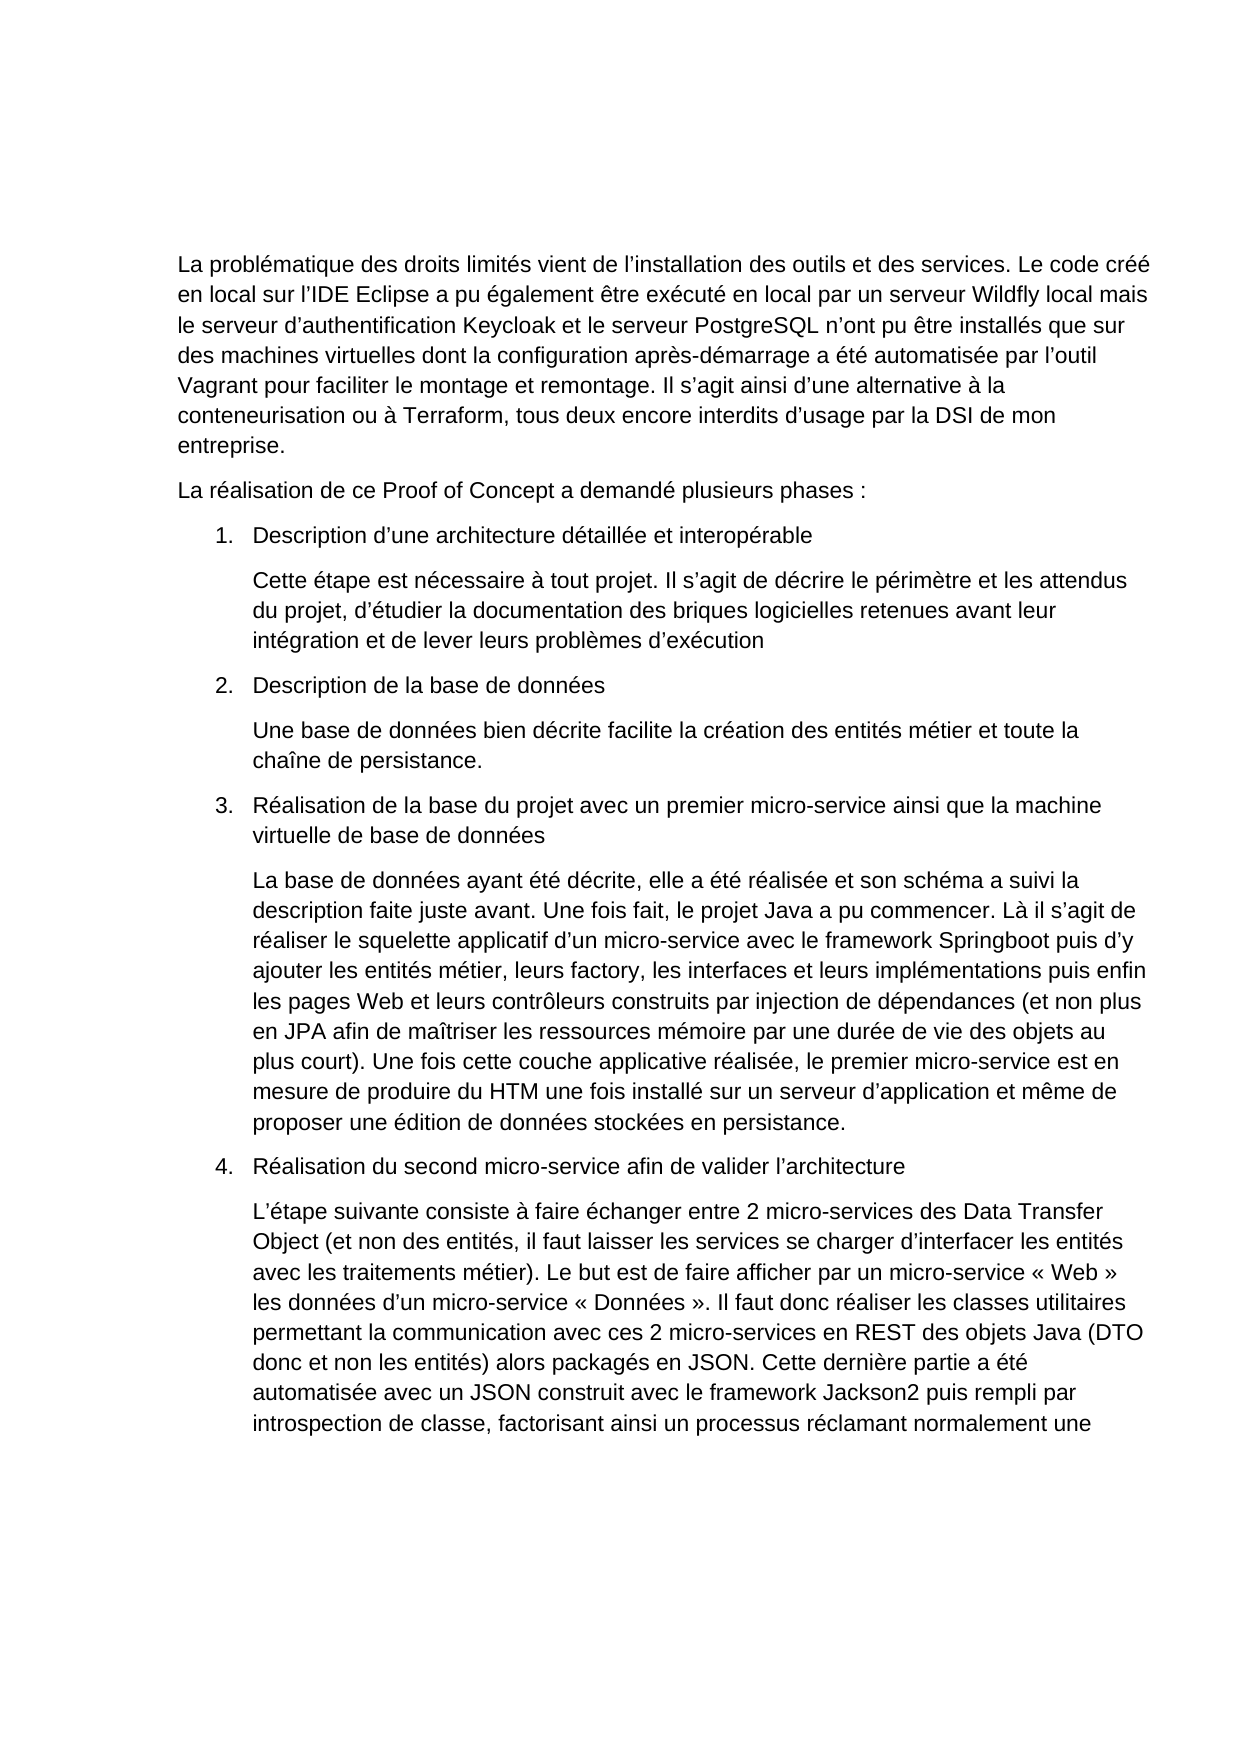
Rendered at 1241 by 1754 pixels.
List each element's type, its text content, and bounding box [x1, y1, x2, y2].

list Description d’une architecture détaillée et interopérable [215, 522, 1152, 548]
text La problématique des droits limités vient de l’installation des outils et des services. Le code créé en local sur l’IDE Eclipse a pu également être exécuté en local par un serveur Wildfly local mais le serveur d’authentification Keycloak et le serveur PostgreSQL n’ont pu être installés que sur des machines virtuelles dont la configuration après-démarrage a été automatisée par l’outil Vagrant pour faciliter le montage et remontage. Il s’agit ainsi d’une alternative à la conteneurisation ou à Terraform, tous deux encore interdits d’usage par la DSI de mon entreprise. [177, 251, 1152, 459]
list Une base de données bien décrite facilite la création des entités métier et toute la chaîne de persistance. [215, 717, 1152, 773]
list Réalisation de la base du projet avec un premier micro-service ainsi que la machine virtuelle de base de données [215, 792, 1152, 848]
list L’étape suivante consiste à faire échanger entre 2 micro-services des Data Transfer Object (et non des entités, il faut laisser les services se charger d’interfacer les entités avec les traitements métier). Le but est de faire afficher par un micro-service « Web » les données d’un micro-service « Données ». Il faut donc réaliser les classes utilitaires permettant la communication avec ces 2 micro-services en REST des objets Java (DTO donc et non les entités) alors packagés en JSON. Cette dernière partie a été automatisée avec un JSON construit avec le framework Jackson2 puis rempli par introspection de classe, factorisant ainsi un processus réclamant normalement une [215, 1198, 1152, 1436]
list Réalisation du second micro-service afin de valider l’architecture [215, 1153, 1152, 1179]
list Cette étape est nécessaire à tout projet. Il s’agit de décrire le périmètre et les attendus du projet, d’étudier la documentation des briques logicielles retenues avant leur intégration et de lever leurs problèmes d’exécution [215, 567, 1152, 653]
list Description de la base de données [215, 672, 1152, 698]
text La réalisation de ce Proof of Concept a demandé plusieurs phases : [177, 477, 1152, 503]
list La base de données ayant été décrite, elle a été réalisée et son schéma a suivi la description faite juste avant. Une fois fait, le projet Java a pu commencer. Là il s’agit de réaliser le squelette applicatif d’un micro-service avec le framework Springboot puis d’y ajouter les entités métier, leurs factory, les interfaces et leurs implémentations puis enfin les pages Web et leurs contrôleurs construits par injection de dépendances (et non plus en JPA afin de maîtriser les ressources mémoire par une durée de vie des objets au plus court). Une fois cette couche applicative réalisée, le premier micro-service est en mesure de produire du HTM une fois installé sur un serveur d’application et même de proposer une édition de données stockées en persistance. [215, 867, 1152, 1135]
